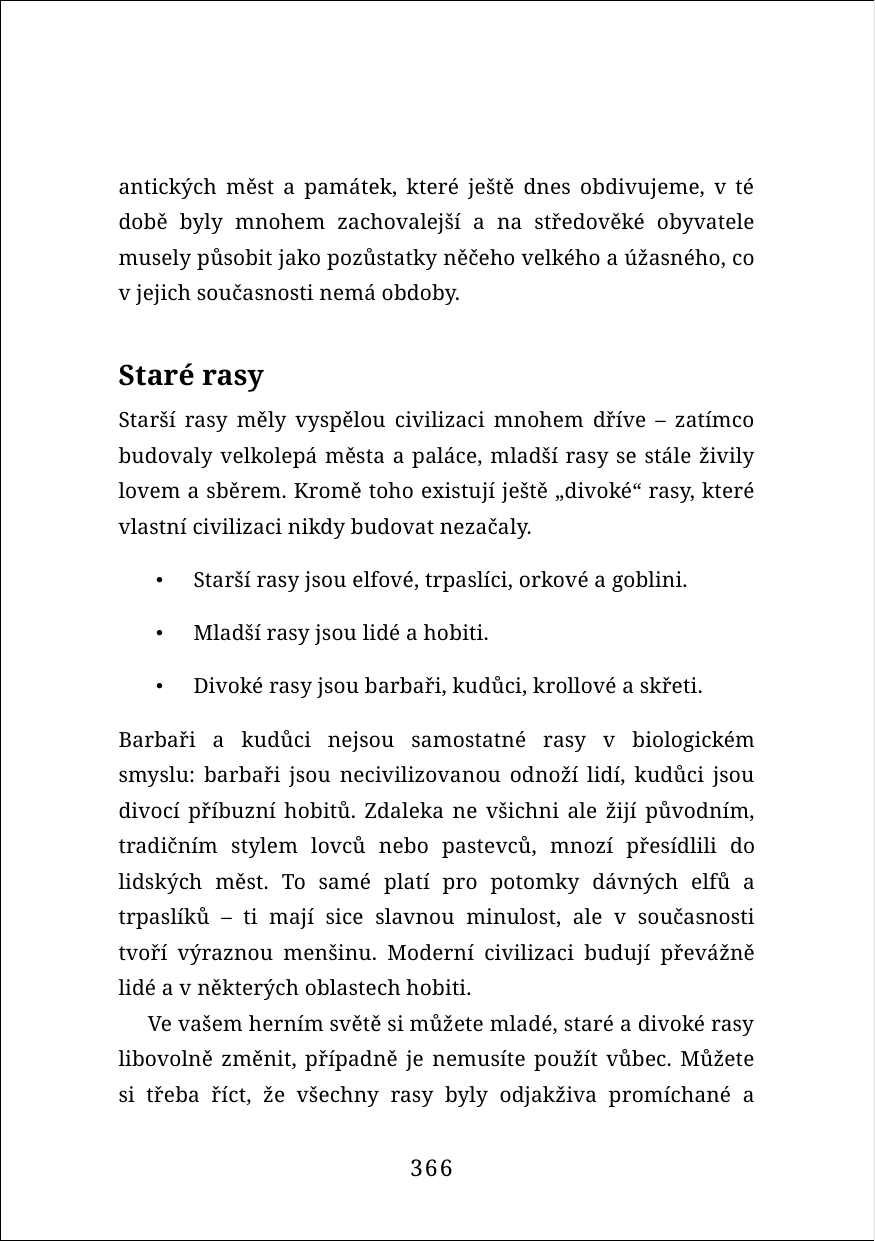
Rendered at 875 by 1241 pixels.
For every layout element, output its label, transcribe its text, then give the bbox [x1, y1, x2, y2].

subtitle Staré rasy [118, 355, 756, 393]
list Mladší rasy jsou lidé a hobiti. [156, 618, 756, 647]
text Barbaři a kudůci nejsou samostatné rasy v biologickém smyslu: barbaři jsou necivilizovanou odnoží lidí, kudůci jsou divocí příbuzní hobitů. Zdaleka ne všichni ale žijí původním, tradičním stylem lovců nebo pastevců, mnozí přesídlili do lidských měst. To samé platí pro potomky dávných elfů a trpaslíků – ti mají sice slavnou minulost, ale v současnosti tvoří výraznou menšinu. Moderní civilizaci budují převážně lidé a v některých oblastech hobiti. Ve vašem herním světě si můžete mladé, staré a divoké rasy libovolně změnit, případně je nemusíte použít vůbec. Můžete si třeba říct, že všechny rasy byly odjakživa promíchané a [118, 725, 756, 1108]
text antických měst a památek, které ještě dnes obdivujeme, v té době byly mnohem zachovalejší a na středověké obyvatele musely působit jako pozůstatky něčeho velkého a úžasného, co v jejich současnosti nemá obdoby. [118, 172, 756, 307]
text Starší rasy měly vyspělou civilizaci mnohem dříve – zatímco budovaly velkolepá města a paláce, mladší rasy se stále živily lovem a sběrem. Kromě toho existují ještě „divoké“ rasy, které vlastní civilizaci nikdy budovat nezačaly. [118, 405, 756, 540]
list Starší rasy jsou elfové, trpaslíci, orkové a goblini. [156, 565, 756, 593]
list Divoké rasy jsou barbaři, kudůci, krollové a skřeti. [156, 672, 756, 700]
